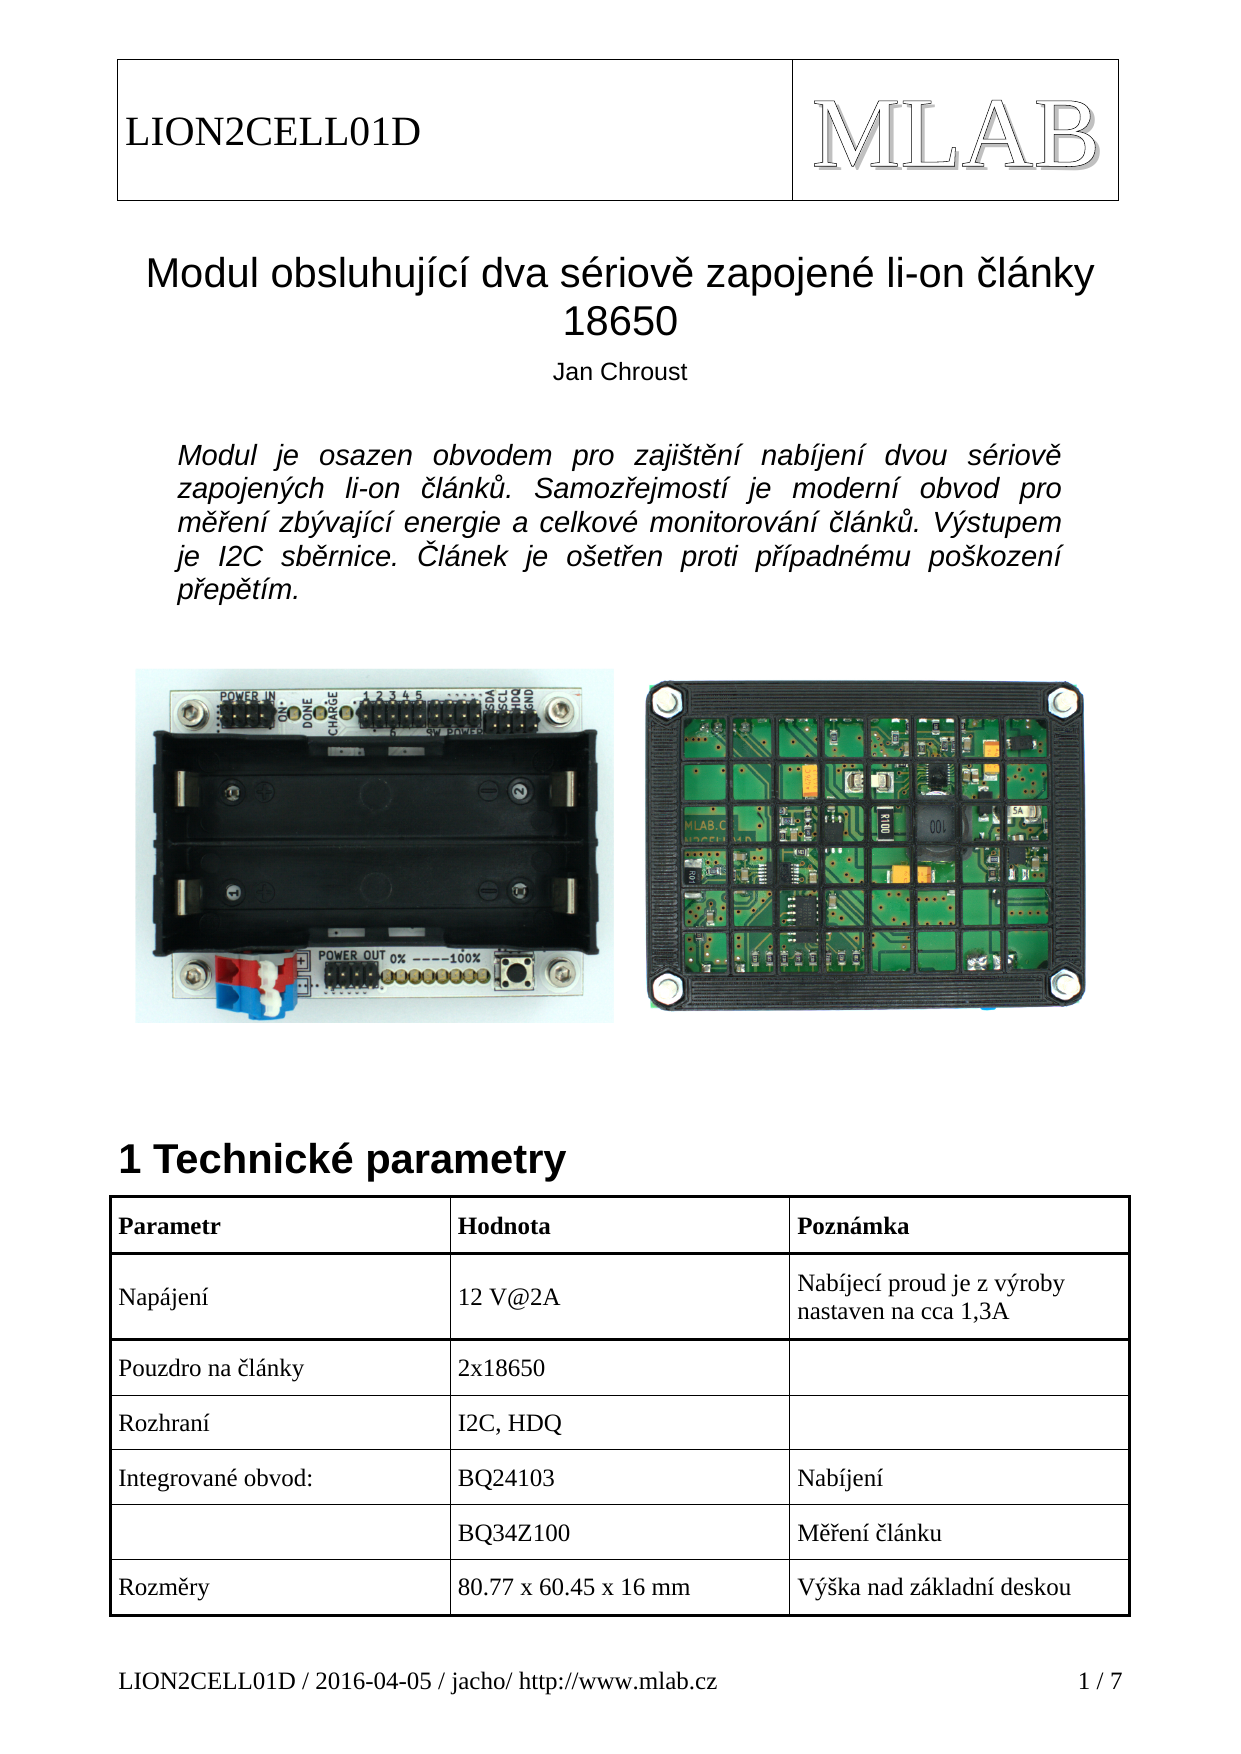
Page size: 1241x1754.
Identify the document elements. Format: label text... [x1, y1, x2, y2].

picture [136, 669, 613, 1023]
table_header Hodnota [451, 1198, 789, 1252]
table_header Poznámka [790, 1198, 1128, 1252]
table_cell Rozměry [112, 1560, 450, 1614]
table_cell [790, 1396, 1128, 1449]
subtitle Technické parametry [118, 1135, 1122, 1183]
table_cell 80.77 x 60.45 x 16 mm [451, 1560, 789, 1614]
table_cell Rozhraní [112, 1396, 450, 1449]
table_cell BQ34Z100 [451, 1505, 789, 1559]
table_cell BQ24103 [451, 1450, 789, 1504]
table_cell Integrované obvod: [112, 1450, 450, 1504]
table_cell [790, 1341, 1128, 1394]
text Jan Chroust [118, 357, 1122, 386]
table_cell I2C, HDQ [451, 1396, 789, 1449]
table_header Parametr [112, 1198, 450, 1252]
table_cell Nabíjení [790, 1450, 1128, 1504]
table_cell 12 V@2A [451, 1255, 789, 1338]
table_cell 2x18650 [451, 1341, 789, 1394]
text Modul obsluhující dva sériově zapojené li-on články 18650 [118, 249, 1122, 344]
picture [620, 668, 1105, 1023]
table_cell Nabíjecí proud je z výroby nastaven na cca 1,3A [790, 1255, 1128, 1338]
subtitle Modul je osazen obvodem pro zajištění nabíjení dvou sériově zapojených li-on článků. Samozřejmostí je moderní obvod pro měření zbývající energie a celkové monitorování článků. Výstupem je I2C sběrnice. Článek je ošetřen proti případnému poškození přepětím. [177, 438, 1063, 606]
table_cell Výška nad základní deskou [790, 1560, 1128, 1614]
table_cell [112, 1505, 450, 1559]
table_cell Napájení [112, 1255, 450, 1338]
table_cell Pouzdro na články [112, 1341, 450, 1394]
table_cell Měření článku [790, 1505, 1128, 1559]
